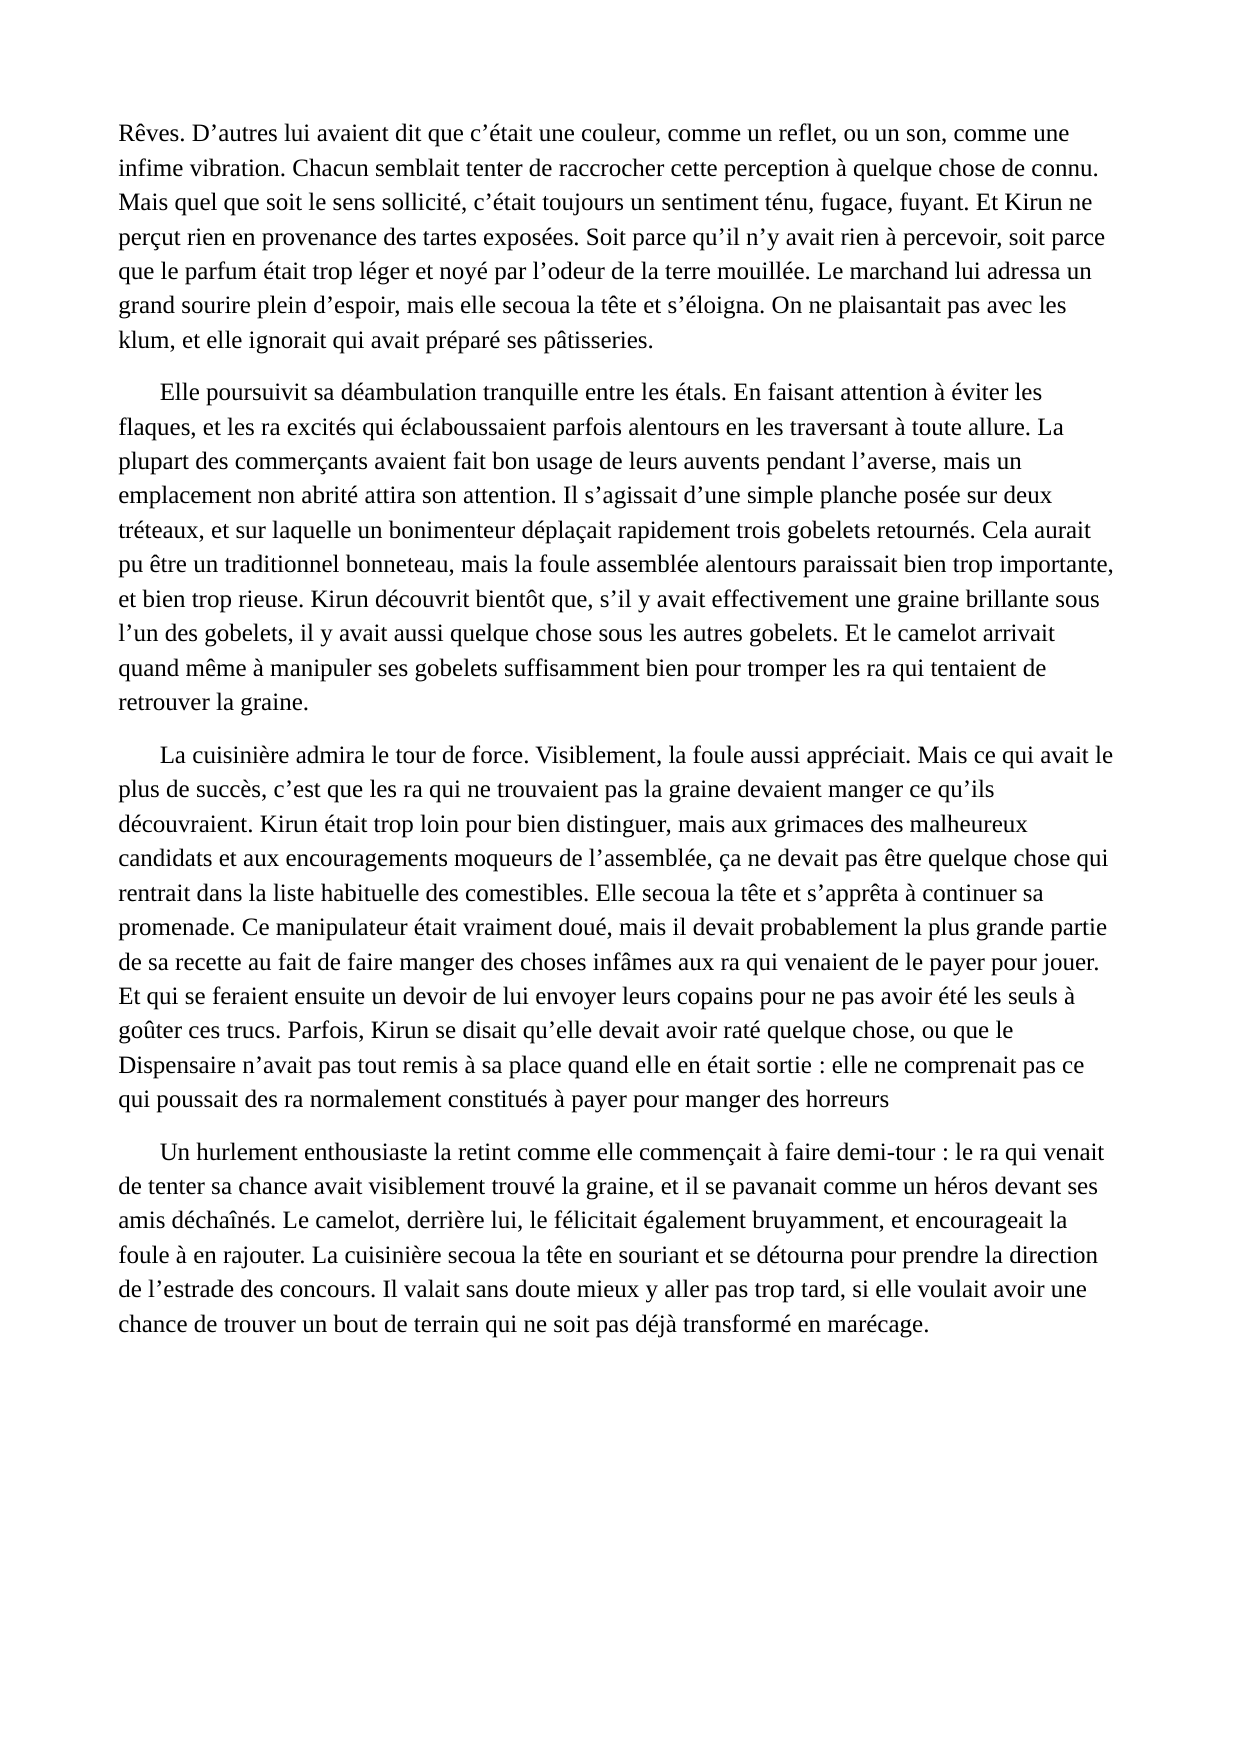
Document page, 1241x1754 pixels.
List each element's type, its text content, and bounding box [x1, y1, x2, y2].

text Elle poursuivit sa déambulation tranquille entre les étals. En faisant attention à éviter les flaques, et les ra excités qui éclaboussaient parfois alentours en les traversant à toute allure. La plupart des commerçants avaient fait bon usage de leurs auvents pendant l’averse, mais un emplacement non abrité attira son attention. Il s’agissait d’une simple planche posée sur deux tréteaux, et sur laquelle un bonimenteur déplaçait rapidement trois gobelets retournés. Cela aurait pu être un traditionnel bonneteau, mais la foule assemblée alentours paraissait bien trop importante, et bien trop rieuse. Kirun découvrit bientôt que, s’il y avait effectivement une graine brillante sous l’un des gobelets, il y avait aussi quelque chose sous les autres gobelets. Et le camelot arrivait quand même à manipuler ses gobelets suffisamment bien pour tromper les ra qui tentaient de retrouver la graine. [118, 377, 1122, 716]
text La cuisinière admira le tour de force. Visiblement, la foule aussi appréciait. Mais ce qui avait le plus de succès, c’est que les ra qui ne trouvaient pas la graine devaient manger ce qu’ils découvraient. Kirun était trop loin pour bien distinguer, mais aux grimaces des malheureux candidats et aux encouragements moqueurs de l’assemblée, ça ne devait pas être quelque chose qui rentrait dans la liste habituelle des comestibles. Elle secoua la tête et s’apprêta à continuer sa promenade. Ce manipulateur était vraiment doué, mais il devait probablement la plus grande partie de sa recette au fait de faire manger des choses infâmes aux ra qui venaient de le payer pour jouer. Et qui se feraient ensuite un devoir de lui envoyer leurs copains pour ne pas avoir été les seuls à goûter ces trucs. Parfois, Kirun se disait qu’elle devait avoir raté quelque chose, ou que le Dispensaire n’avait pas tout remis à sa place quand elle en était sortie : elle ne comprenait pas ce qui poussait des ra normalement constitués à payer pour manger des horreurs [118, 740, 1122, 1113]
text Un hurlement enthousiaste la retint comme elle commençait à faire demi-tour : le ra qui venait de tenter sa chance avait visiblement trouvé la graine, et il se pavanait comme un héros devant ses amis déchaînés. Le camelot, derrière lui, le félicitait également bruyamment, et encourageait la foule à en rajouter. La cuisinière secoua la tête en souriant et se détourna pour prendre la direction de l’estrade des concours. Il valait sans doute mieux y aller pas trop tard, si elle voulait avoir une chance de trouver un bout de terrain qui ne soit pas déjà transformé en marécage. [118, 1137, 1122, 1338]
text Rêves. D’autres lui avaient dit que c’était une couleur, comme un reflet, ou un son, comme une infime vibration. Chacun semblait tenter de raccrocher cette perception à quelque chose de connu. Mais quel que soit le sens sollicité, c’était toujours un sentiment ténu, fugace, fuyant. Et Kirun ne perçut rien en provenance des tartes exposées. Soit parce qu’il n’y avait rien à percevoir, soit parce que le parfum était trop léger et noyé par l’odeur de la terre mouillée. Le marchand lui adressa un grand sourire plein d’espoir, mais elle secoua la tête et s’éloigna. On ne plaisantait pas avec les klum, et elle ignorait qui avait préparé ses pâtisseries. [118, 118, 1122, 354]
